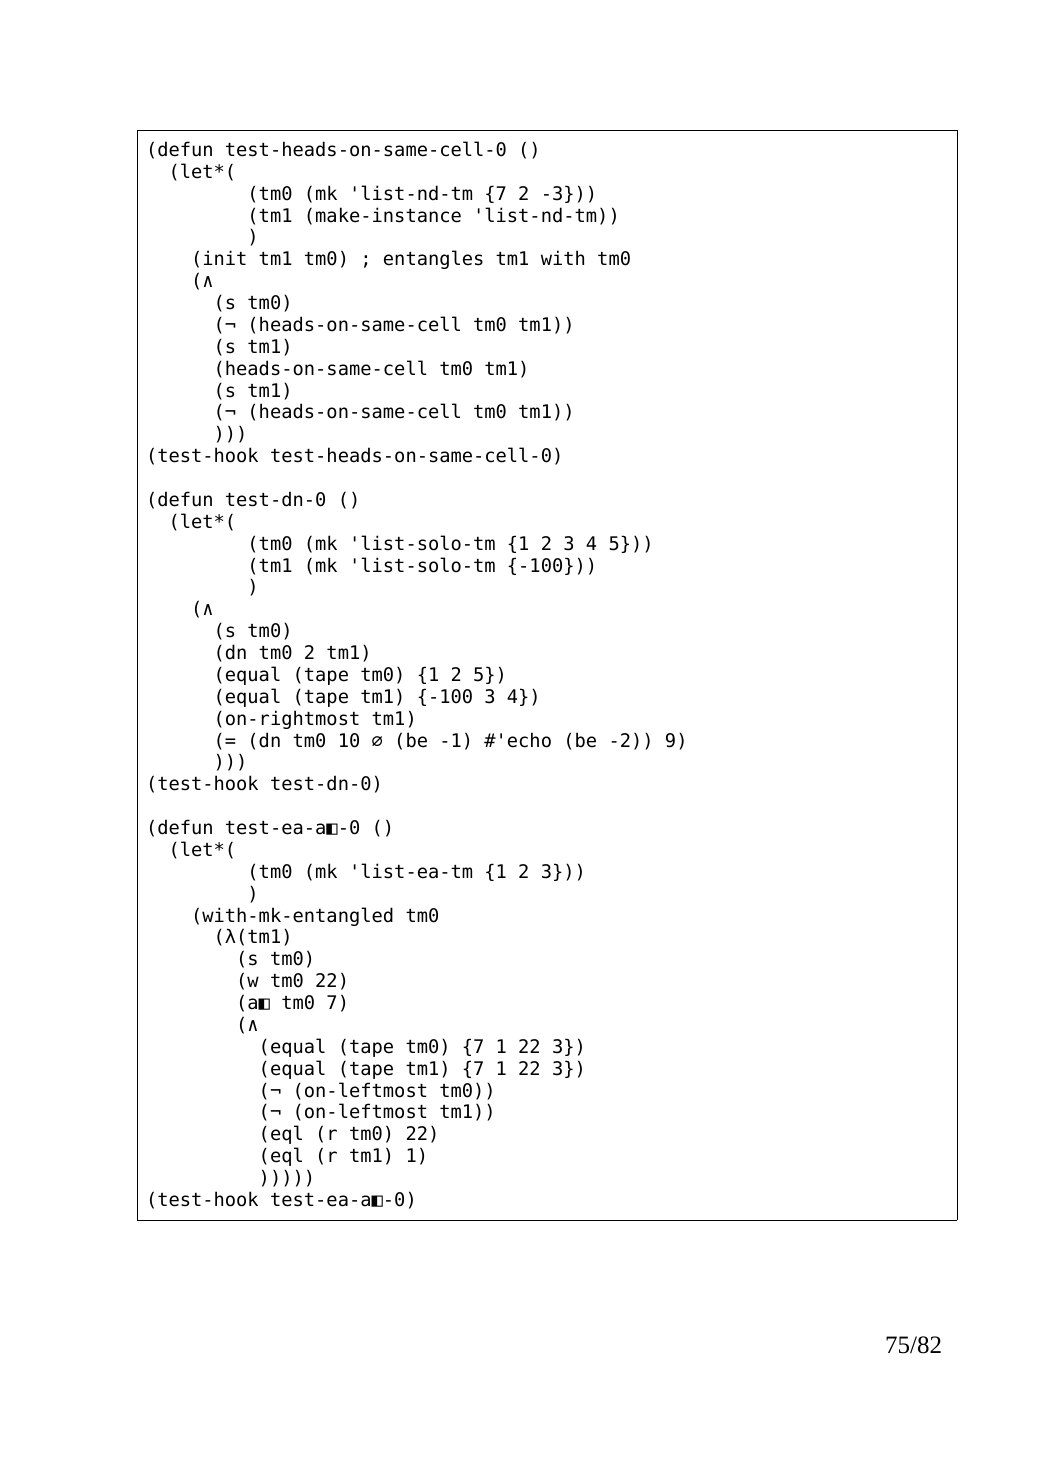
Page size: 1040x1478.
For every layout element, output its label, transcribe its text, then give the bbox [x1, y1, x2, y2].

text (on-rightmost tm1) [146, 708, 948, 729]
text (defun test-heads-on-same-cell-0 () [146, 139, 948, 161]
text (¬ (heads-on-same-cell tm0 tm1)) [146, 314, 948, 336]
text (init tm1 tm0) ; entangles tm1 with tm0 [146, 248, 948, 270]
text (¬ (heads-on-same-cell tm0 tm1)) [146, 401, 948, 423]
text (s tm1) [146, 379, 948, 401]
text (test-hook test-dn-0) [146, 773, 948, 795]
text (let*( [146, 511, 948, 533]
text (tm0 (mk 'list-ea-tm {1 2 3})) [146, 861, 948, 883]
text ))))) [146, 1167, 948, 1189]
text (equal (tape tm0) {7 1 22 3}) [146, 1036, 948, 1058]
text ) [146, 576, 948, 598]
text (= (dn tm0 10 ∅ (be -1) #'echo (be -2)) 9) [146, 729, 948, 751]
text ) [146, 883, 948, 904]
text (dn tm0 2 tm1) [146, 642, 948, 664]
text (∧ [146, 1014, 948, 1036]
text (eql (r tm0) 22) [146, 1123, 948, 1145]
text (w tm0 22) [146, 970, 948, 992]
text (test-hook test-heads-on-same-cell-0) [146, 445, 948, 467]
text (eql (r tm1) 1) [146, 1145, 948, 1167]
text (tm0 (mk 'list-solo-tm {1 2 3 4 5})) [146, 533, 948, 554]
text ) [146, 226, 948, 248]
text ))) [146, 423, 948, 445]
text (heads-on-same-cell tm0 tm1) [146, 358, 948, 379]
text (λ(tm1) [146, 926, 948, 948]
text (¬ (on-leftmost tm0)) [146, 1079, 948, 1101]
text (s tm0) [146, 620, 948, 642]
text (let*( [146, 161, 948, 183]
text (defun test-dn-0 () [146, 489, 948, 511]
text (equal (tape tm1) {-100 3 4}) [146, 686, 948, 708]
text ))) [146, 751, 948, 773]
text (tm0 (mk 'list-nd-tm {7 2 -3})) [146, 183, 948, 204]
text (∧ [146, 598, 948, 620]
text (a◧ tm0 7) [146, 992, 948, 1014]
text (let*( [146, 839, 948, 861]
text (∧ [146, 270, 948, 292]
text (s tm0) [146, 292, 948, 314]
text (tm1 (mk 'list-solo-tm {-100})) [146, 554, 948, 576]
text (defun test-ea-a◧-0 () [146, 817, 948, 839]
text (with-mk-entangled tm0 [146, 904, 948, 926]
text (tm1 (make-instance 'list-nd-tm)) [146, 204, 948, 226]
text (s tm1) [146, 336, 948, 358]
text (¬ (on-leftmost tm1)) [146, 1101, 948, 1123]
text (test-hook test-ea-a◧-0) [146, 1189, 948, 1211]
text (s tm0) [146, 948, 948, 970]
text (equal (tape tm0) {1 2 5}) [146, 664, 948, 686]
text (equal (tape tm1) {7 1 22 3}) [146, 1058, 948, 1079]
